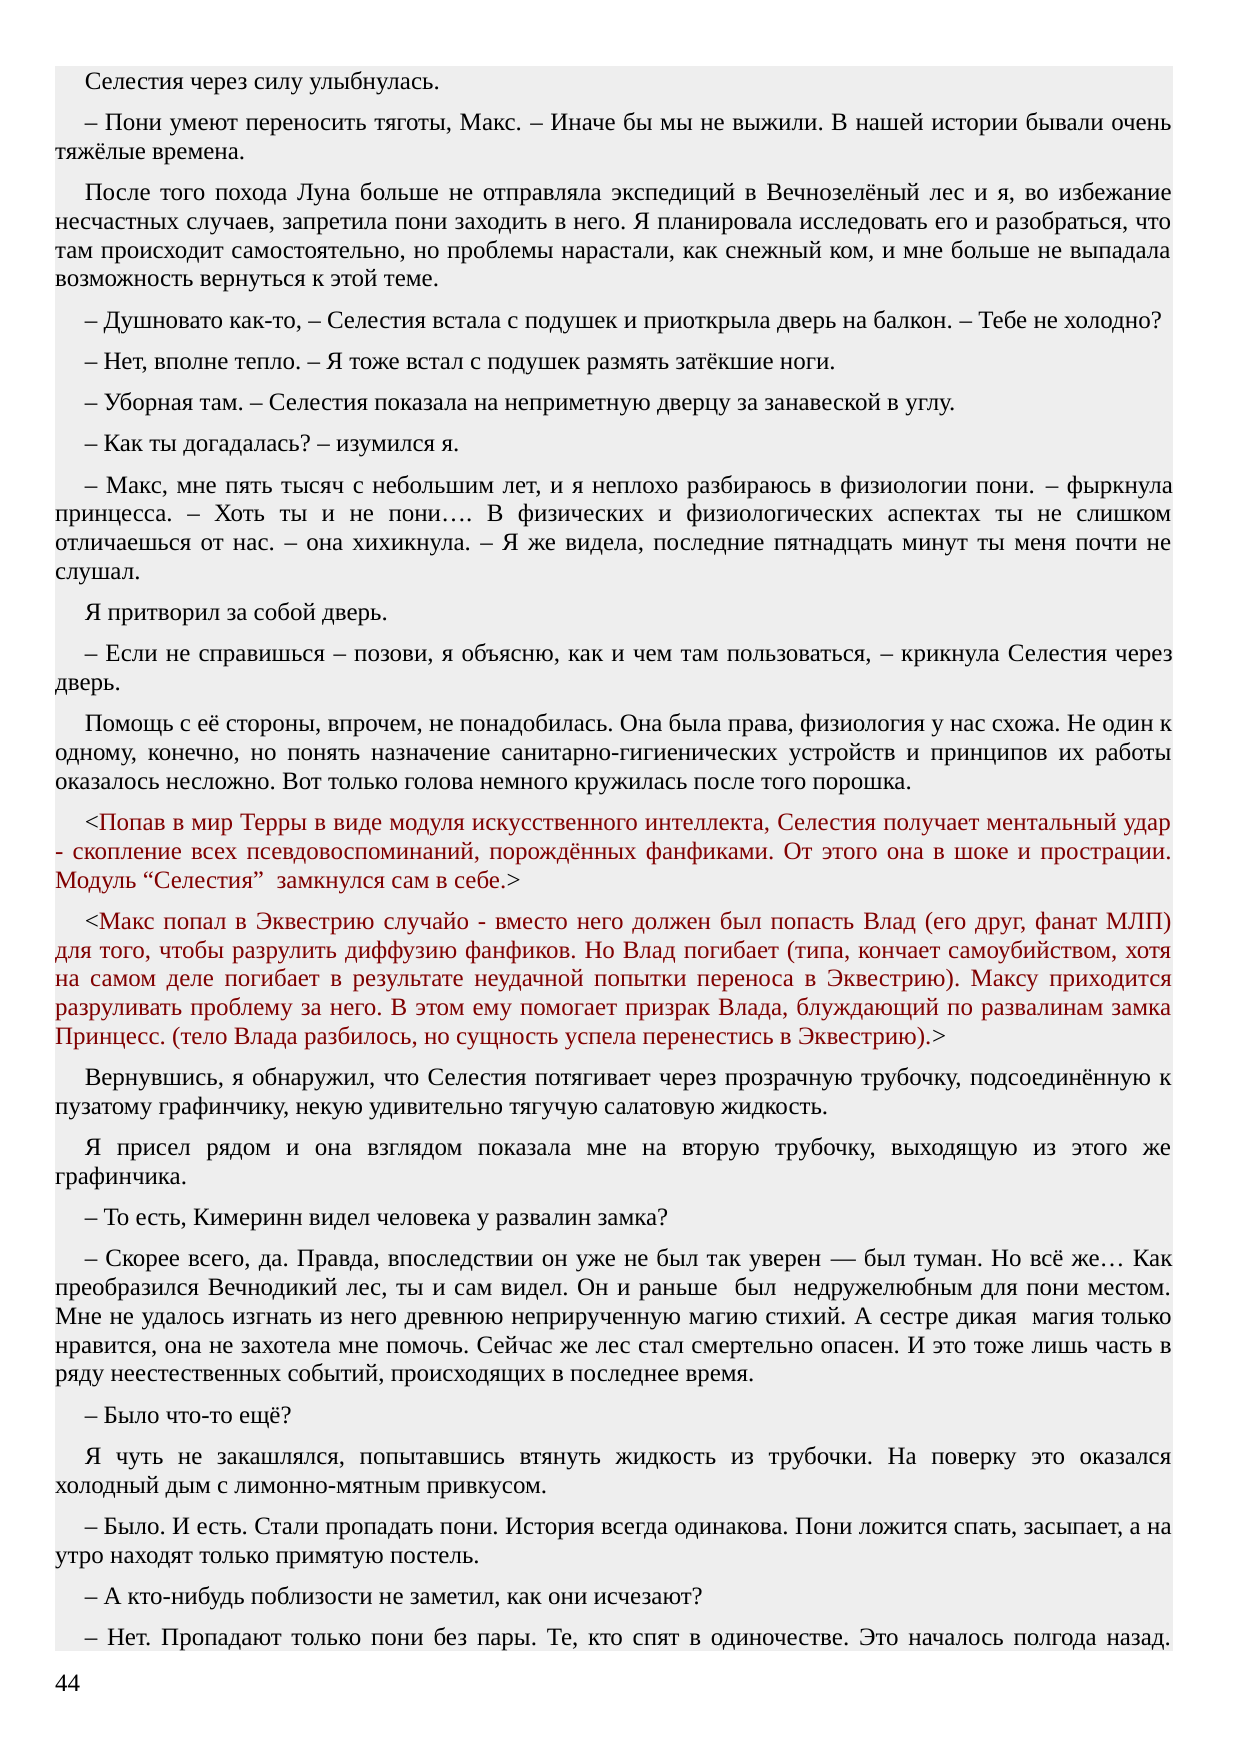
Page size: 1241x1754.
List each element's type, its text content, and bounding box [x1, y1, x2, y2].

text – Было. И есть. Стали пропадать пони. История всегда одинакова. Пони ложится спать, засыпает, а на утро находят только примятую постель. [55, 1511, 1173, 1568]
text <Попав в мир Терры в виде модуля искусственного интеллекта, Селестия получает ментальный удар - скопление всех псевдовоспоминаний, порождённых фанфиками. От этого она в шоке и прострации. Модуль “Селестия” замкнулся сам в себе.> [55, 807, 1173, 893]
text – Нет, вполне тепло. – Я тоже встал с подушек размять затёкшие ноги. [55, 346, 1173, 375]
text После того похода Луна больше не отправляла экспедиций в Вечнозелёный лес и я, во избежание несчастных случаев, запретила пони заходить в него. Я планировала исследовать его и разобраться, что там происходит самостоятельно, но проблемы нарастали, как снежный ком, и мне больше не выпадала возможность вернуться к этой теме. [55, 177, 1173, 292]
text – Нет. Пропадают только пони без пары. Те, кто спят в одиночестве. Это началось полгода назад. [55, 1622, 1173, 1651]
text – Душновато как-то, – Селестия встала с подушек и приоткрыла дверь на балкон. – Тебе не холодно? [55, 305, 1173, 333]
text – Макс, мне пять тысяч с небольшим лет, и я неплохо разбираюсь в физиологии пони. – фыркнула принцесса. – Хоть ты и не пони…. В физических и физиологических аспектах ты не слишком отличаешься от нас. – она хихикнула. – Я же видела, последние пятнадцать минут ты меня почти не слушал. [55, 470, 1173, 585]
text – Уборная там. – Селестия показала на неприметную дверцу за занавеской в углу. [55, 387, 1173, 416]
text Я присел рядом и она взглядом показала мне на вторую трубочку, выходящую из этого же графинчика. [55, 1132, 1173, 1190]
text – Пони умеют переносить тяготы, Макс. – Иначе бы мы не выжили. В нашей истории бывали очень тяжёлые времена. [55, 107, 1173, 165]
text Помощь с её стороны, впрочем, не понадобилась. Она была права, физиология у нас схожа. Не один к одному, конечно, но понять назначение санитарно-гигиенических устройств и принципов их работы оказалось несложно. Вот только голова немного кружилась после того порошка. [55, 708, 1173, 795]
text – А кто-нибудь поблизости не заметил, как они исчезают? [55, 1581, 1173, 1610]
text – Как ты догадалась? – изумился я. [55, 428, 1173, 457]
text Я притворил за собой дверь. [55, 597, 1173, 626]
text – Было что-то ещё? [55, 1400, 1173, 1428]
text Вернувшись, я обнаружил, что Селестия потягивает через прозрачную трубочку, подсоединённую к пузатому графинчику, некую удивительно тягучую салатовую жидкость. [55, 1062, 1173, 1120]
text Селестия через силу улыбнулась. [55, 66, 1173, 95]
text – То есть, Кимеринн видел человека у развалин замка? [55, 1202, 1173, 1231]
text Я чуть не закашлялся, попытавшись втянуть жидкость из трубочки. На поверку это оказался холодный дым с лимонно-мятным привкусом. [55, 1441, 1173, 1498]
text – Скорее всего, да. Правда, впоследствии он уже не был так уверен — был туман. Но всё же… Как преобразился Вечнодикий лес, ты и сам видел. Он и раньше был недружелюбным для пони местом. Мне не удалось изгнать из него древнюю неприрученную магию стихий. А сестре дикая магия только нравится, она не захотела мне помочь. Сейчас же лес стал смертельно опасен. И это тоже лишь часть в ряду неестественных событий, происходящих в последнее время. [55, 1243, 1173, 1387]
text – Если не справишься – позови, я объясню, как и чем там пользоваться, – крикнула Селестия через дверь. [55, 638, 1173, 696]
text <Макс попал в Эквестрию случайо - вместо него должен был попасть Влад (его друг, фанат МЛП) для того, чтобы разрулить диффузию фанфиков. Но Влад погибает (типа, кончает самоубийством, хотя на самом деле погибает в результате неудачной попытки переноса в Эквестрию). Максу приходится разруливать проблему за него. В этом ему помогает призрак Влада, блуждающий по развалинам замка Принцесс. (тело Влада разбилось, но сущность успела перенестись в Эквестрию).> [55, 906, 1173, 1050]
